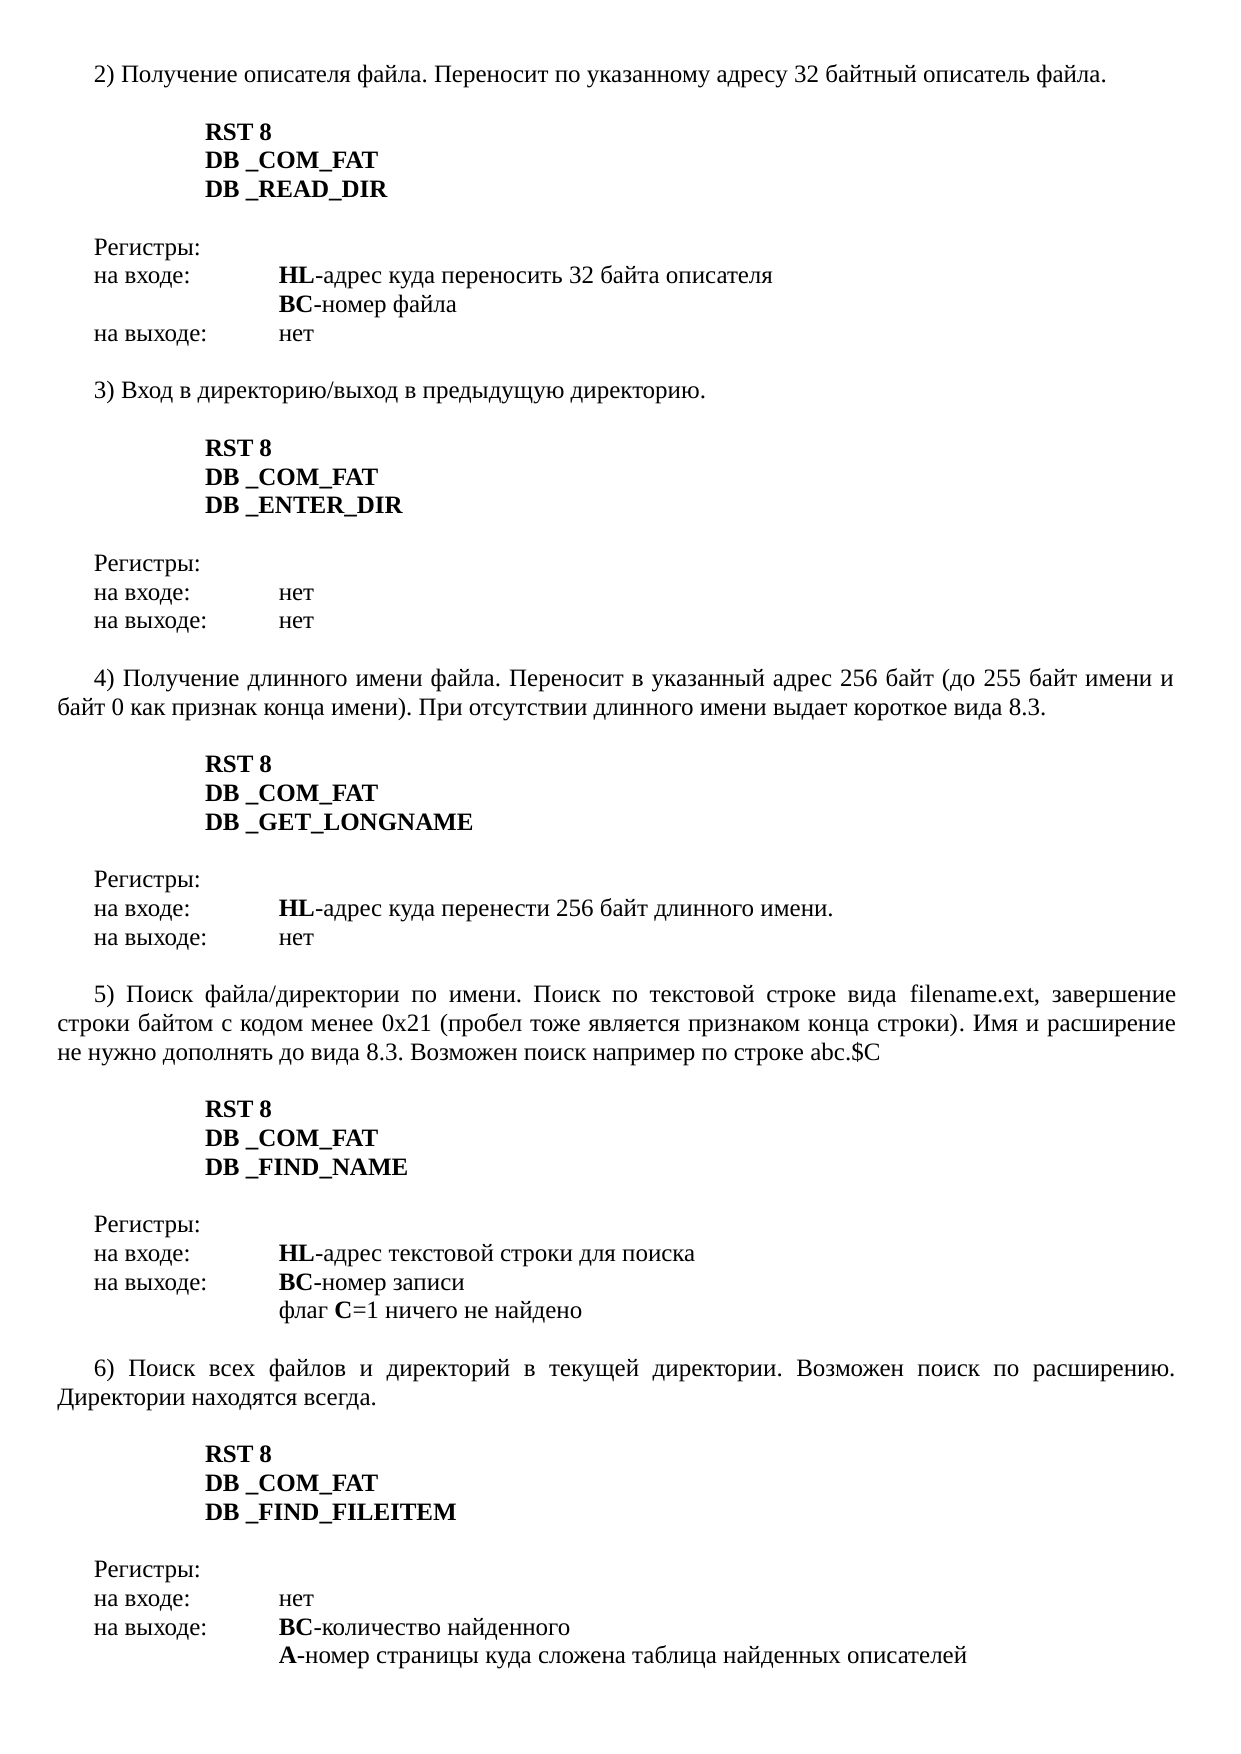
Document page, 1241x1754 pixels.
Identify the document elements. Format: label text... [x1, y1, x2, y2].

text Регистры: [57, 1209, 1176, 1238]
text RST 8 [57, 1439, 1176, 1468]
text RST 8 [57, 117, 1176, 146]
text Регистры: [57, 1554, 1176, 1583]
text на выходе: нет [57, 922, 1176, 951]
text на входе: нет [57, 1583, 1176, 1612]
text Регистры: [57, 548, 1176, 577]
text DB _COM_FAT [57, 1123, 1176, 1152]
text на входе: HL-адрес текстовой строки для поиска [57, 1238, 1176, 1267]
text на входе: нет [57, 577, 1176, 606]
text 5) Поиск файла/директории по имени. Поиск по текстовой строке вида filename.ext, завершение строки байтом с кодом менее 0x21 (пробел тоже является признаком конца строки). Имя и расширение не нужно дополнять до вида 8.3. Возможен поиск например по строке abc.$C [57, 979, 1176, 1066]
text Регистры: [57, 232, 1176, 261]
text DB _COM_FAT [57, 146, 1176, 174]
text DB _GET_LONGNAME [57, 807, 1176, 836]
text DB _COM_FAT [57, 1468, 1176, 1497]
text RST 8 [57, 1094, 1176, 1123]
text на входе: HL-адрес куда переносить 32 байта описателя [57, 261, 1176, 289]
text A-номер страницы куда сложена таблица найденных описателей [57, 1641, 1176, 1669]
text 4) Получение длинного имени файла. Переносит в указанный адрес 256 байт (до 255 байт имени и байт 0 как признак конца имени). При отсутствии длинного имени выдает короткое вида 8.3. [57, 663, 1176, 721]
text 6) Поиск всех файлов и директорий в текущей директории. Возможен поиск по расширению. Директории находятся всегда. [57, 1353, 1176, 1411]
text DB _READ_DIR [57, 174, 1176, 203]
text RST 8 [57, 749, 1176, 778]
text на выходе: нет [57, 318, 1176, 347]
text на выходе: нет [57, 606, 1176, 634]
text DB _ENTER_DIR [57, 491, 1176, 519]
text 3) Вход в директорию/выход в предыдущую директорию. [57, 376, 1176, 404]
text на выходе: BC-количество найденного [57, 1612, 1176, 1641]
text DB _FIND_FILEITEM [57, 1497, 1176, 1526]
text Регистры: [57, 864, 1176, 893]
text DB _COM_FAT [57, 778, 1176, 807]
text DB _COM_FAT [57, 462, 1176, 491]
text RST 8 [57, 433, 1176, 462]
text BC-номер файла [57, 289, 1176, 318]
text на входе: HL-адрес куда перенести 256 байт длинного имени. [57, 893, 1176, 922]
text на выходе: BC-номер записи [57, 1267, 1176, 1296]
text флаг С=1 ничего не найдено [57, 1296, 1176, 1324]
text DB _FIND_NAME [57, 1152, 1176, 1181]
text 2) Получение описателя файла. Переносит по указанному адресу 32 байтный описатель файла. [57, 59, 1176, 88]
